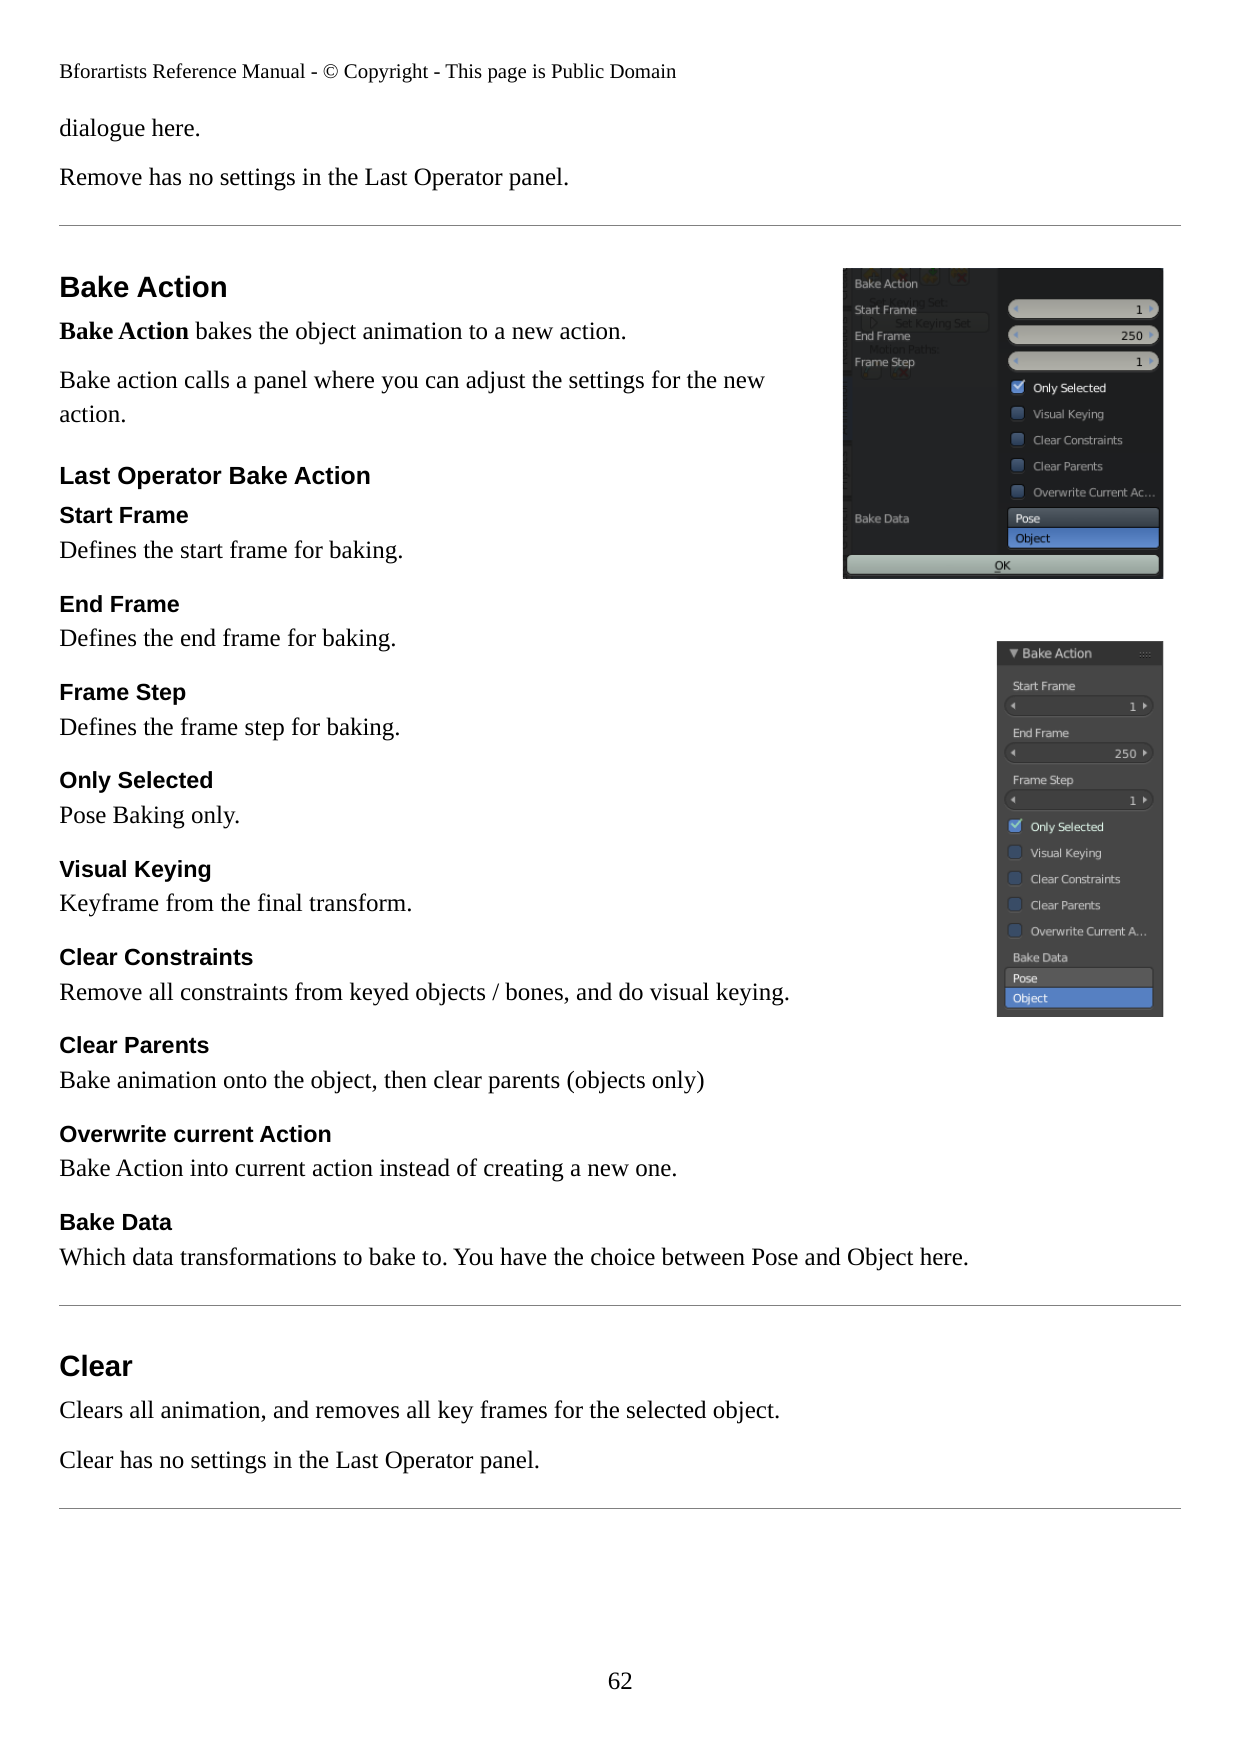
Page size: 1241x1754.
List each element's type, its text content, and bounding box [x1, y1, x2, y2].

text Defines the frame step for baking. [59, 712, 996, 740]
text Keyframe from the final transform. [59, 888, 996, 917]
text Remove has no settings in the Last Operator panel. [59, 162, 1181, 190]
text Which data transformations to bake to. You have the choice between Pose and Object here. [59, 1242, 1181, 1270]
subtitle [1164, 269, 1181, 303]
subtitle Clear Parents [59, 1032, 1181, 1059]
text Bake Action bakes the object animation to a new action. [59, 316, 842, 344]
text Defines the start frame for baking. [59, 535, 842, 564]
picture [842, 268, 1164, 579]
subtitle End Frame [59, 590, 1181, 617]
subtitle [1164, 767, 1181, 794]
text [1164, 800, 1181, 829]
text Pose Baking only. [59, 800, 996, 829]
subtitle Bake Data [59, 1208, 1181, 1235]
subtitle [1164, 678, 1181, 705]
text Defines the end frame for baking. [59, 623, 1181, 652]
subtitle Clear [59, 1349, 1181, 1383]
subtitle [1164, 943, 1181, 970]
subtitle Last Operator Bake Action [59, 461, 842, 489]
subtitle [1164, 855, 1181, 882]
text Bake action calls a panel where you can adjust the settings for the new action. [59, 365, 842, 428]
subtitle Bake Action [59, 269, 842, 303]
text Bake Action into current action instead of creating a new one. [59, 1153, 1181, 1182]
text dialogue here. [59, 113, 1181, 141]
text Clear has no settings in the Last Operator panel. [59, 1445, 1181, 1473]
text Bake animation onto the object, then clear parents (objects only) [59, 1065, 1181, 1094]
text Clears all animation, and removes all key frames for the selected object. [59, 1396, 1181, 1424]
subtitle [1164, 502, 1181, 529]
subtitle Clear Constraints [59, 943, 996, 970]
subtitle Only Selected [59, 767, 996, 794]
picture [996, 641, 1164, 1017]
text Remove all constraints from keyed objects / bones, and do visual keying. [59, 977, 996, 1005]
subtitle Visual Keying [59, 855, 996, 882]
subtitle Frame Step [59, 678, 996, 705]
subtitle Start Frame [59, 502, 842, 529]
subtitle Overwrite current Action [59, 1120, 1181, 1147]
